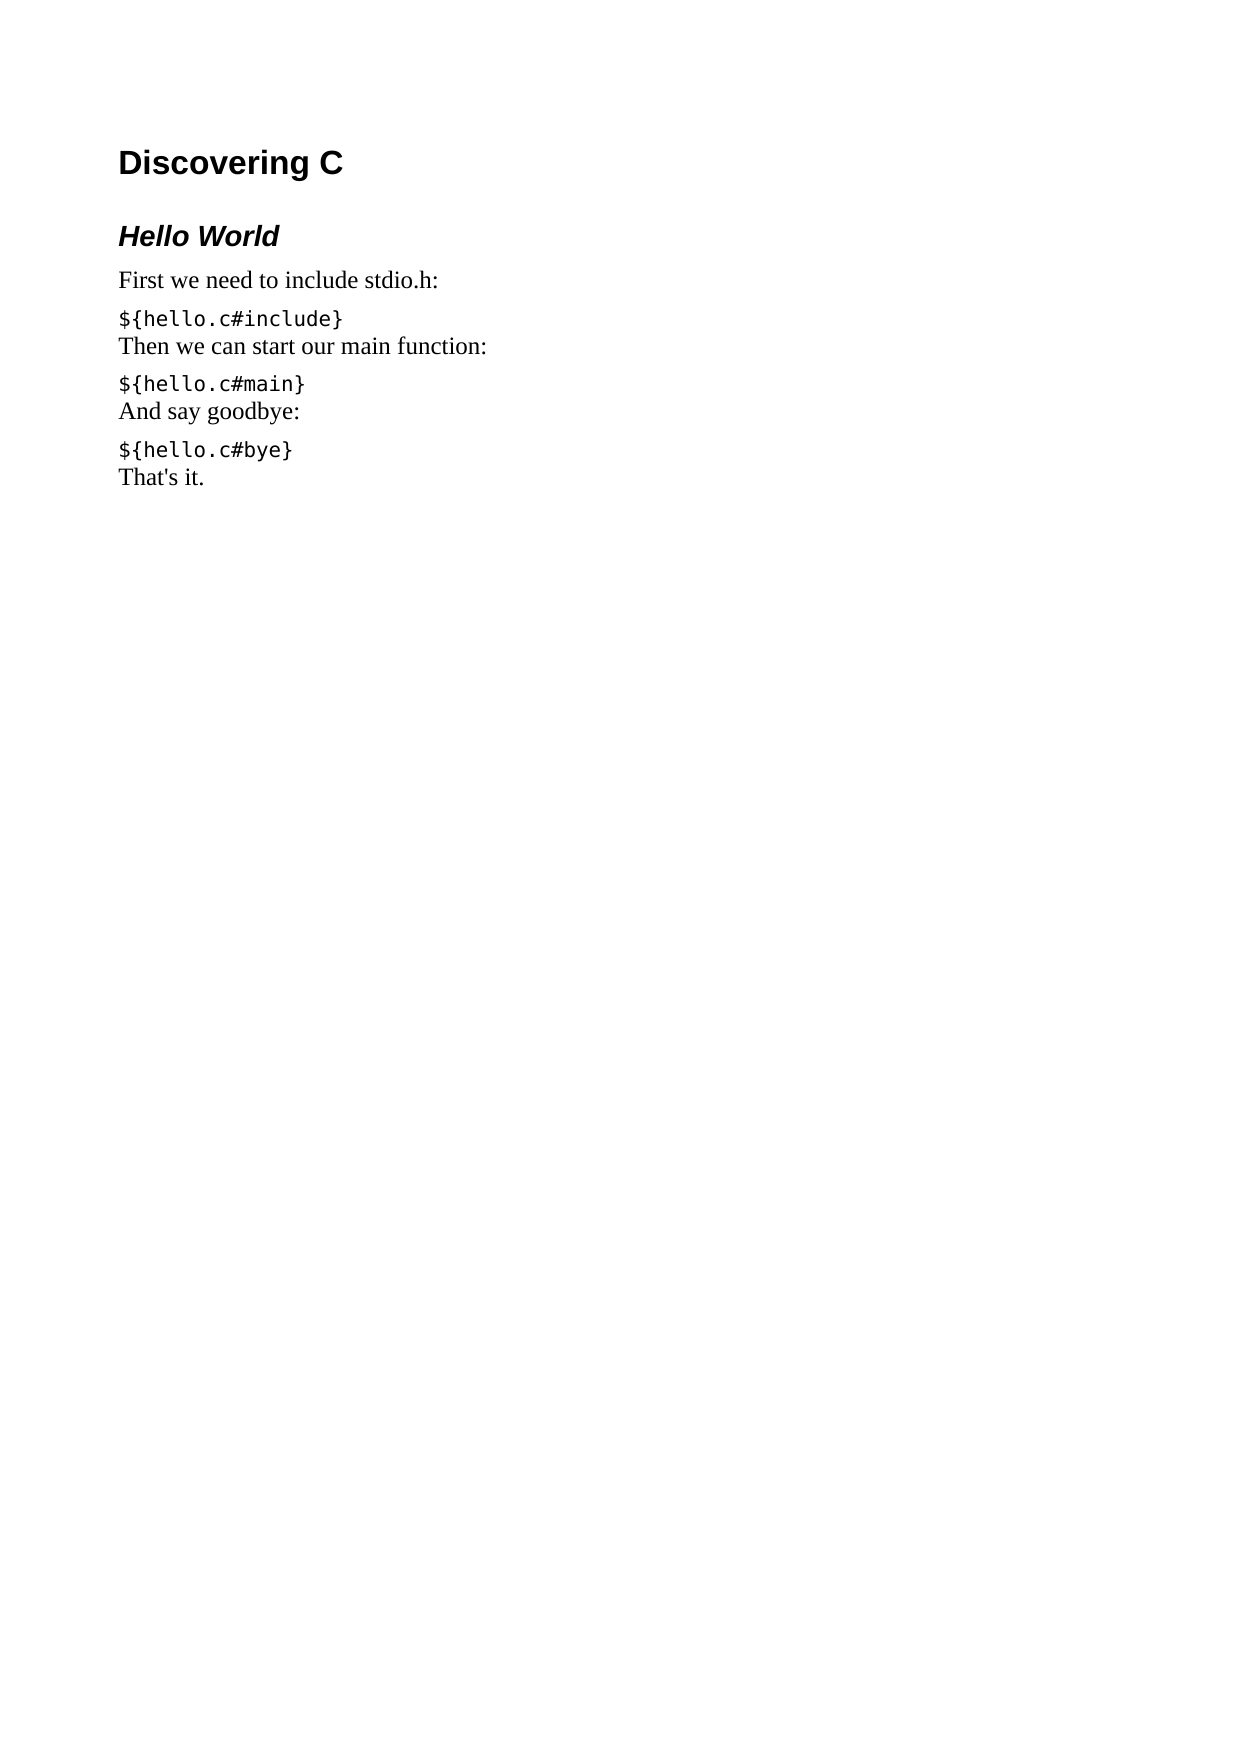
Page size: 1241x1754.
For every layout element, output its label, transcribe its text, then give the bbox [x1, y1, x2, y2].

text And say goodbye: [118, 396, 1122, 425]
text Then we can start our main function: [118, 331, 1122, 359]
text ${hello.c#bye} [118, 438, 1122, 462]
subtitle Hello World [118, 219, 1122, 253]
text That's it. [118, 462, 1122, 491]
text ${hello.c#include} [118, 307, 1122, 331]
subtitle Discovering C [118, 143, 1122, 182]
text First we need to include stdio.h: [118, 265, 1122, 294]
text ${hello.c#main} [118, 372, 1122, 396]
